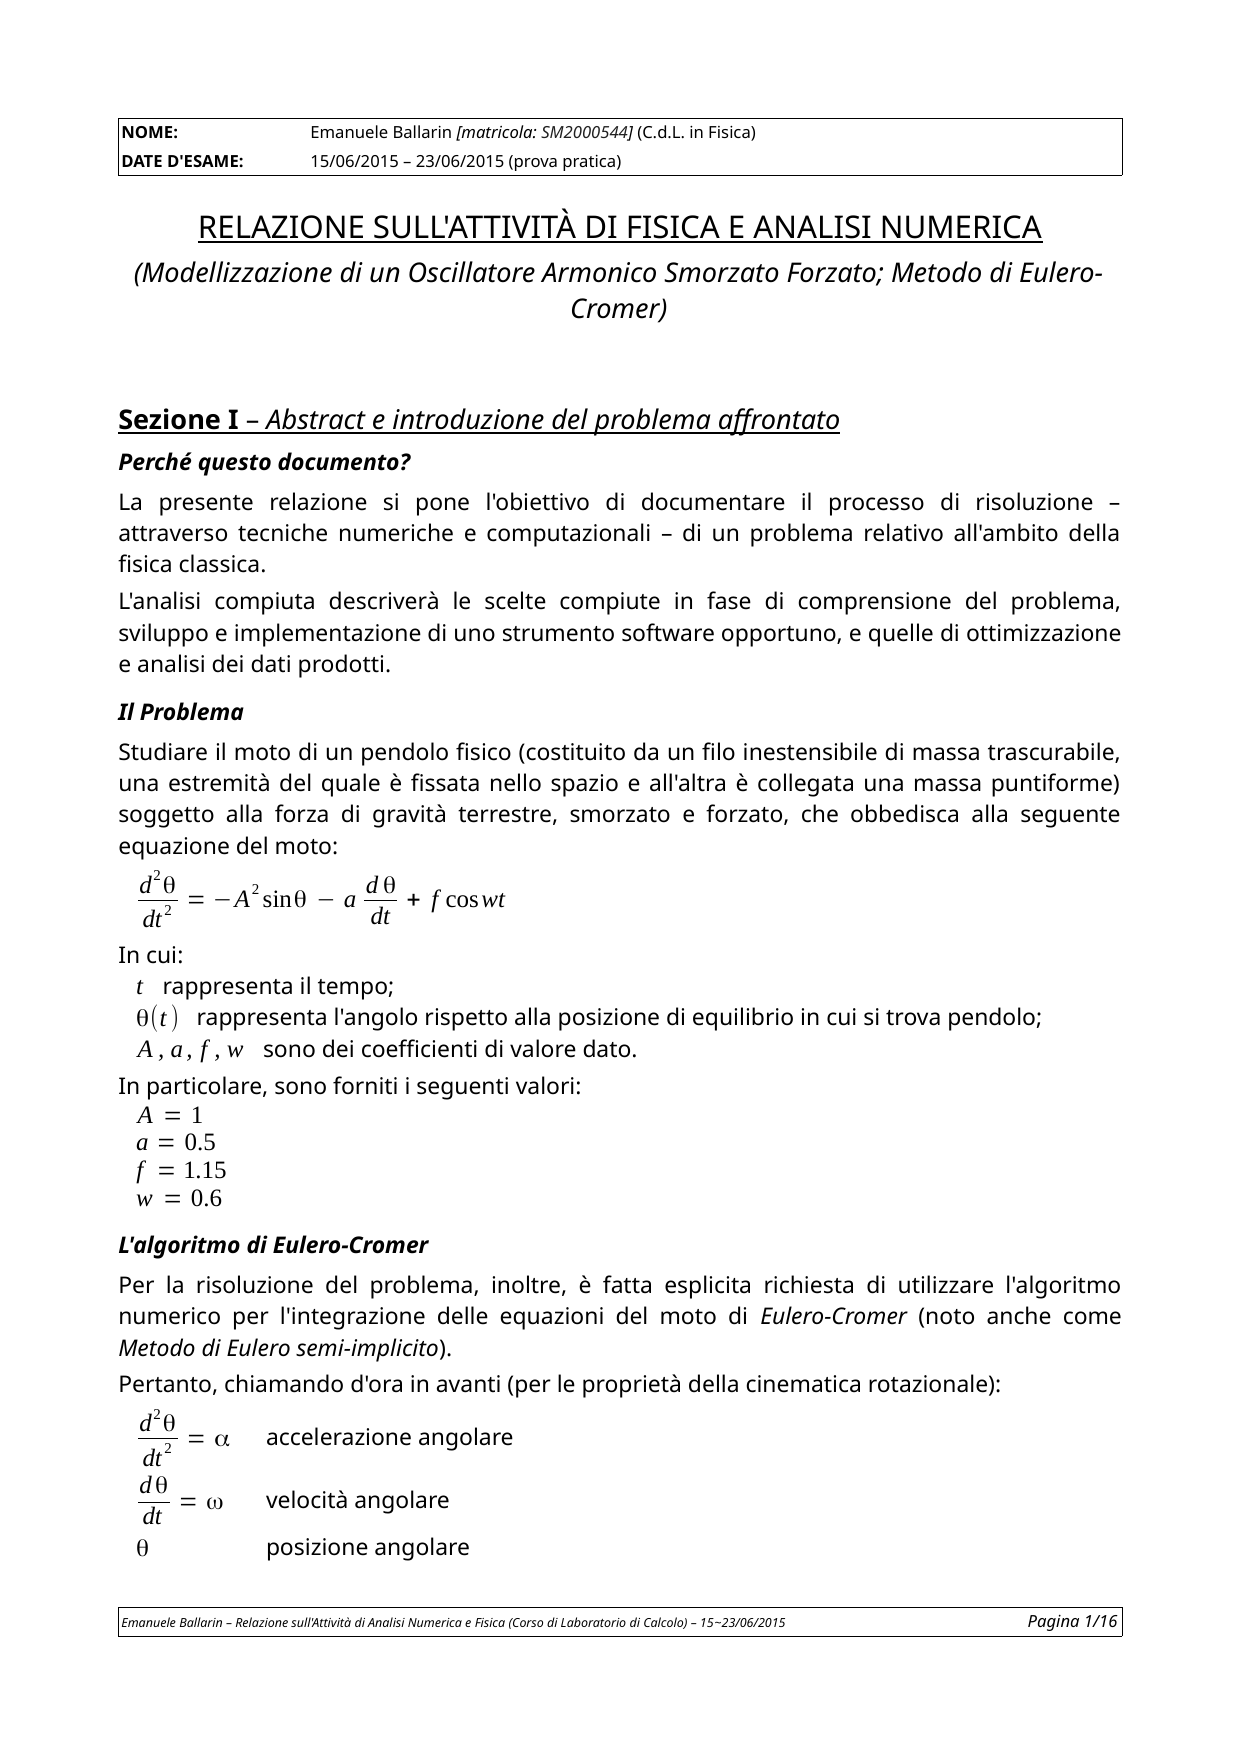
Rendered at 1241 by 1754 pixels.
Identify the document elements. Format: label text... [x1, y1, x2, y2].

text Pertanto, chiamando d'ora in avanti (per le proprietà della cinematica rotazionale): [118, 1368, 1122, 1400]
text Studiare il moto di un pendolo fisico (costituito da un filo inestensibile di massa trascurabile, una estremità del quale è fissata nello spazio e all'altra è collegata una massa puntiforme) soggetto alla forza di gravità terrestre, smorzato e forzato, che obbedisca alla seguente equazione del moto: [118, 736, 1122, 861]
text (Modellizzazione di un Oscillatore Armonico Smorzato Forzato; Metodo di Eulero-Cromer) [118, 253, 1122, 327]
text RELAZIONE SULL'ATTIVITÀ DI FISICA E ANALISI NUMERICA [118, 205, 1122, 247]
text Perché questo documento? [118, 446, 1122, 477]
text In cui: [118, 939, 1122, 970]
text posizione angolare [118, 1531, 1122, 1562]
text Il Problema [118, 696, 1122, 727]
text rappresenta l'angolo rispetto alla posizione di equilibrio in cui si trova pendolo; [118, 1001, 1122, 1033]
text velocità angolare [118, 1472, 1122, 1531]
text L'algoritmo di Eulero-Cromer [118, 1229, 1122, 1260]
text accelerazione angolare [118, 1405, 1122, 1472]
text Sezione I – Abstract e introduzione del problema affrontato [118, 401, 1122, 437]
text L'analisi compiuta descriverà le scelte compiute in fase di comprensione del problema, sviluppo e implementazione di uno strumento software opportuno, e quelle di ottimizzazione e analisi dei dati prodotti. [118, 585, 1122, 679]
text Per la risoluzione del problema, inoltre, è fatta esplicita richiesta di utilizzare l'algoritmo numerico per l'integrazione delle equazioni del moto di Eulero-Cromer (noto anche come Metodo di Eulero semi-implicito). [118, 1269, 1122, 1363]
text sono dei coefficienti di valore dato. [118, 1033, 1122, 1064]
text La presente relazione si pone l'obiettivo di documentare il processo di risoluzione – attraverso tecniche numeriche e computazionali – di un problema relativo all'ambito della fisica classica. [118, 486, 1122, 579]
text In particolare, sono forniti i seguenti valori: [118, 1070, 1122, 1101]
text rappresenta il tempo; [118, 970, 1122, 1001]
